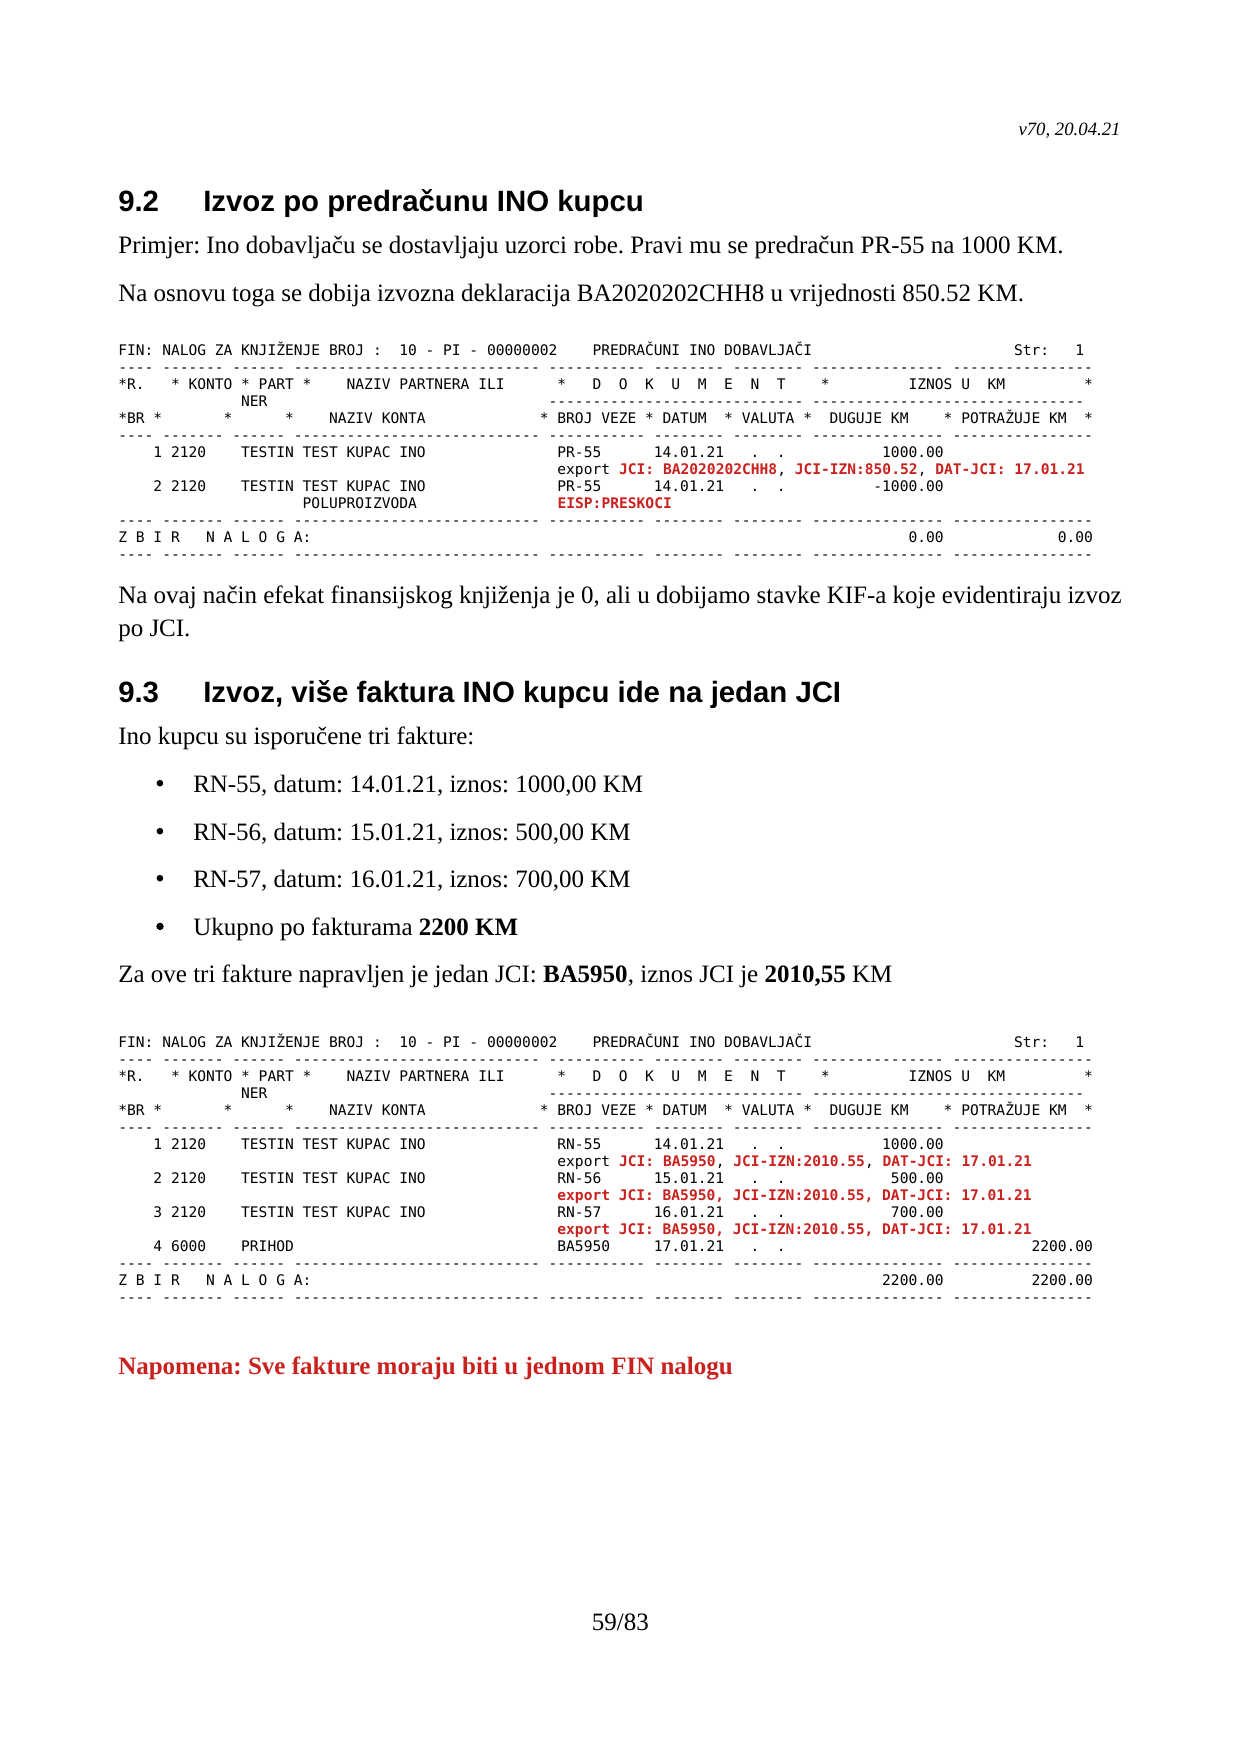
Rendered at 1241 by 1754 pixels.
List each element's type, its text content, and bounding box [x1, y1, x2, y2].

text NER ----------------------------- ------------------------------- [118, 1085, 1122, 1102]
text 4 6000 PRIHOD BA5950 17.01.21 . . 2200.00 [118, 1238, 1122, 1254]
subtitle Izvoz, više faktura INO kupcu ide na jedan JCI [118, 675, 1122, 709]
text Napomena: Sve fakture moraju biti u jednom FIN nalogu [118, 1351, 1122, 1380]
text ---- ------- ------ ---------------------------- ----------- -------- -------- --------------- ---------------- [118, 512, 1122, 529]
text 1 2120 TESTIN TEST KUPAC INO RN-55 14.01.21 . . 1000.00 [118, 1136, 1122, 1153]
text FIN: NALOG ZA KNJIŽENJE BROJ : 10 - PI - 00000002 PREDRAČUNI INO DOBAVLJAČI Str: 1 [118, 1034, 1122, 1051]
text export JCI: BA5950, JCI-IZN:2010.55, DAT-JCI: 17.01.21 [118, 1153, 1122, 1170]
text *BR * * * NAZIV KONTA * BROJ VEZE * DATUM * VALUTA * DUGUJE KM * POTRAŽUJE KM * [118, 1102, 1122, 1119]
text ---- ------- ------ ---------------------------- ----------- -------- -------- --------------- ---------------- [118, 1051, 1122, 1068]
text 2 2120 TESTIN TEST KUPAC INO RN-56 15.01.21 . . 500.00 [118, 1170, 1122, 1187]
subtitle RN-57, datum: 16.01.21, iznos: 700,00 KM [156, 864, 1122, 893]
text ---- ------- ------ ---------------------------- ----------- -------- -------- --------------- ---------------- [118, 1254, 1122, 1272]
subtitle Ino kupcu su isporučene tri fakture: [118, 721, 1122, 750]
text NER ----------------------------- ------------------------------- [118, 393, 1122, 410]
text POLUPROIZVODA EISP:PRESKOCI [118, 495, 1122, 512]
subtitle RN-56, datum: 15.01.21, iznos: 500,00 KM [156, 817, 1122, 845]
text Z B I R N A L O G A: 0.00 0.00 [118, 529, 1122, 546]
text ---- ------- ------ ---------------------------- ----------- -------- -------- --------------- ---------------- [118, 427, 1122, 444]
text *R. * KONTO * PART * NAZIV PARTNERA ILI * D O K U M E N T * IZNOS U KM * [118, 376, 1122, 393]
text Primjer: Ino dobavljaču se dostavljaju uzorci robe. Pravi mu se predračun PR-55 na 1000 KM. [118, 230, 1122, 259]
text export JCI: BA2020202CHH8, JCI-IZN:850.52, DAT-JCI: 17.01.21 [118, 461, 1122, 478]
subtitle RN-55, datum: 14.01.21, iznos: 1000,00 KM [156, 769, 1122, 798]
text export JCI: BA5950, JCI-IZN:2010.55, DAT-JCI: 17.01.21 [118, 1187, 1122, 1204]
text Z B I R N A L O G A: 2200.00 2200.00 [118, 1272, 1122, 1288]
text Na osnovu toga se dobija izvozna deklaracija BA2020202CHH8 u vrijednosti 850.52 KM. [118, 278, 1122, 306]
text *BR * * * NAZIV KONTA * BROJ VEZE * DATUM * VALUTA * DUGUJE KM * POTRAŽUJE KM * [118, 410, 1122, 427]
text 1 2120 TESTIN TEST KUPAC INO PR-55 14.01.21 . . 1000.00 [118, 444, 1122, 461]
subtitle Na ovaj način efekat finansijskog knjiženja je 0, ali u dobijamo stavke KIF-a koje evidentiraju izvoz po JCI. [118, 580, 1122, 642]
text 3 2120 TESTIN TEST KUPAC INO RN-57 16.01.21 . . 700.00 [118, 1204, 1122, 1221]
subtitle Izvoz po predračunu INO kupcu [118, 184, 1122, 217]
text export JCI: BA5950, JCI-IZN:2010.55, DAT-JCI: 17.01.21 [118, 1221, 1122, 1238]
text *R. * KONTO * PART * NAZIV PARTNERA ILI * D O K U M E N T * IZNOS U KM * [118, 1068, 1122, 1085]
text Za ove tri fakture napravljen je jedan JCI: BA5950, iznos JCI je 2010,55 KM [118, 959, 1122, 988]
subtitle ---- ------- ------ ---------------------------- ----------- -------- -------- --------------- ---------------- [118, 1288, 1122, 1306]
subtitle Ukupno po fakturama 2200 KM [156, 912, 1122, 941]
text 2 2120 TESTIN TEST KUPAC INO PR-55 14.01.21 . . -1000.00 [118, 478, 1122, 495]
text ---- ------- ------ ---------------------------- ----------- -------- -------- --------------- ---------------- [118, 546, 1122, 563]
text ---- ------- ------ ---------------------------- ----------- -------- -------- --------------- ---------------- [118, 1119, 1122, 1136]
text ---- ------- ------ ---------------------------- ----------- -------- -------- --------------- ---------------- [118, 359, 1122, 376]
text FIN: NALOG ZA KNJIŽENJE BROJ : 10 - PI - 00000002 PREDRAČUNI INO DOBAVLJAČI Str: 1 [118, 342, 1122, 359]
